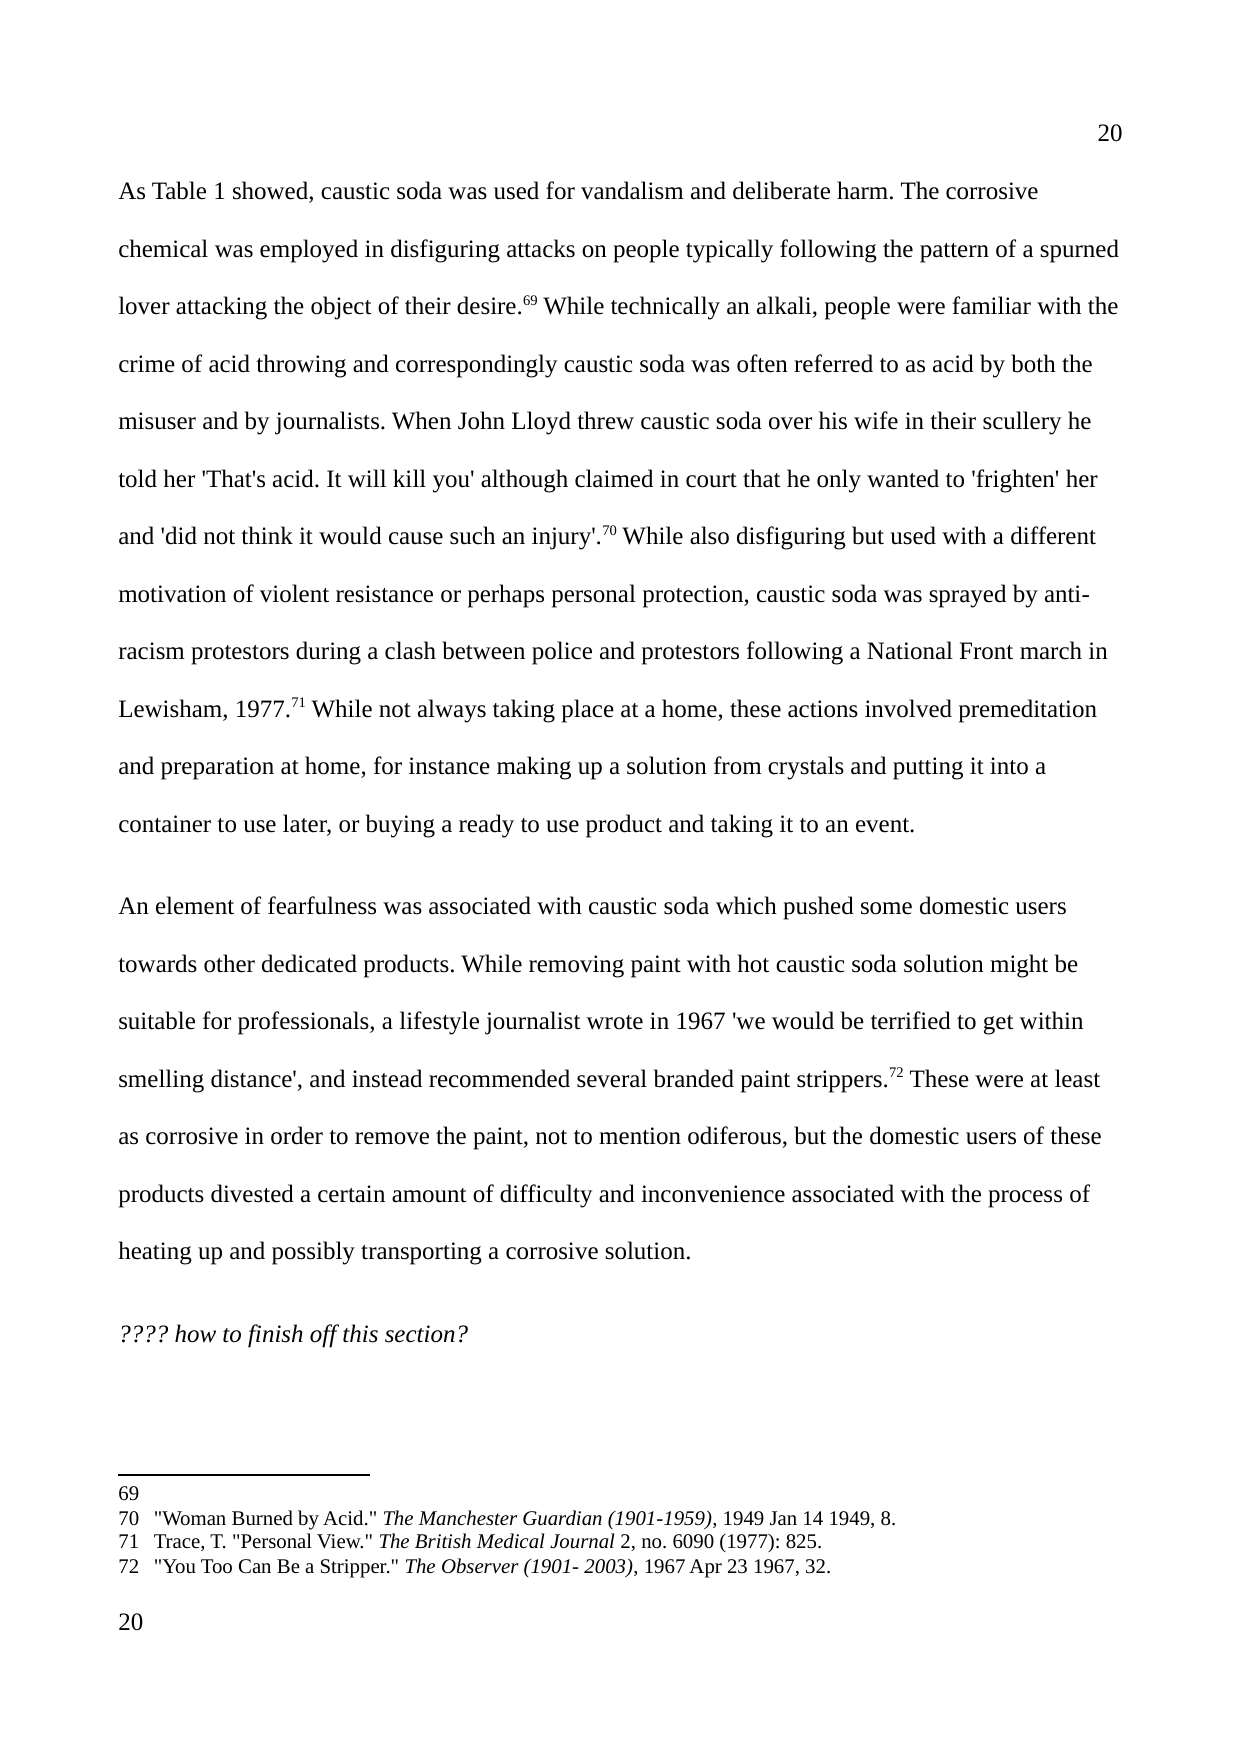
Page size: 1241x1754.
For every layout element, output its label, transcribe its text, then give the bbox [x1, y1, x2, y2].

text An element of fearfulness was associated with caustic soda which pushed some domestic users towards other dedicated products. While removing paint with hot caustic soda solution might be suitable for professionals, a lifestyle journalist wrote in 1967 'we would be terrified to get within smelling distance', and instead recommended several branded paint strippers. These were at least as corrosive in order to remove the paint, not to mention odiferous, but the domestic users of these products divested a certain amount of difficulty and inconvenience associated with the process of heating up and possibly transporting a corrosive solution. [118, 891, 1122, 1265]
text ???? how to finish off this section? [118, 1319, 1122, 1348]
text As Table 1 showed, caustic soda was used for vandalism and deliberate harm. The corrosive chemical was employed in disfiguring attacks on people typically following the pattern of a spurned lover attacking the object of their desire. While technically an alkali, people were familiar with the crime of acid throwing and correspondingly caustic soda was often referred to as acid by both the misuser and by journalists. When John Lloyd threw caustic soda over his wife in their scullery he told her 'That's acid. It will kill you' although claimed in court that he only wanted to 'frighten' her and 'did not think it would cause such an injury'. While also disfiguring but used with a different motivation of violent resistance or perhaps personal protection, caustic soda was sprayed by anti-racism protestors during a clash between police and protestors following a National Front march in Lewisham, 1977. While not always taking place at a home, these actions involved premeditation and preparation at home, for instance making up a solution from crystals and putting it into a container to use later, or buying a ready to use product and taking it to an event. [118, 176, 1122, 838]
text Trace, T. "Personal View." The British Medical Journal 2, no. 6090 (1977): 825. [118, 1529, 1122, 1553]
text "You Too Can Be a Stripper." The Observer (1901- 2003), 1967 Apr 23 1967, 32. [118, 1553, 1122, 1578]
text "Woman Burned by Acid." The Manchester Guardian (1901-1959), 1949 Jan 14 1949, 8. [118, 1505, 1122, 1529]
